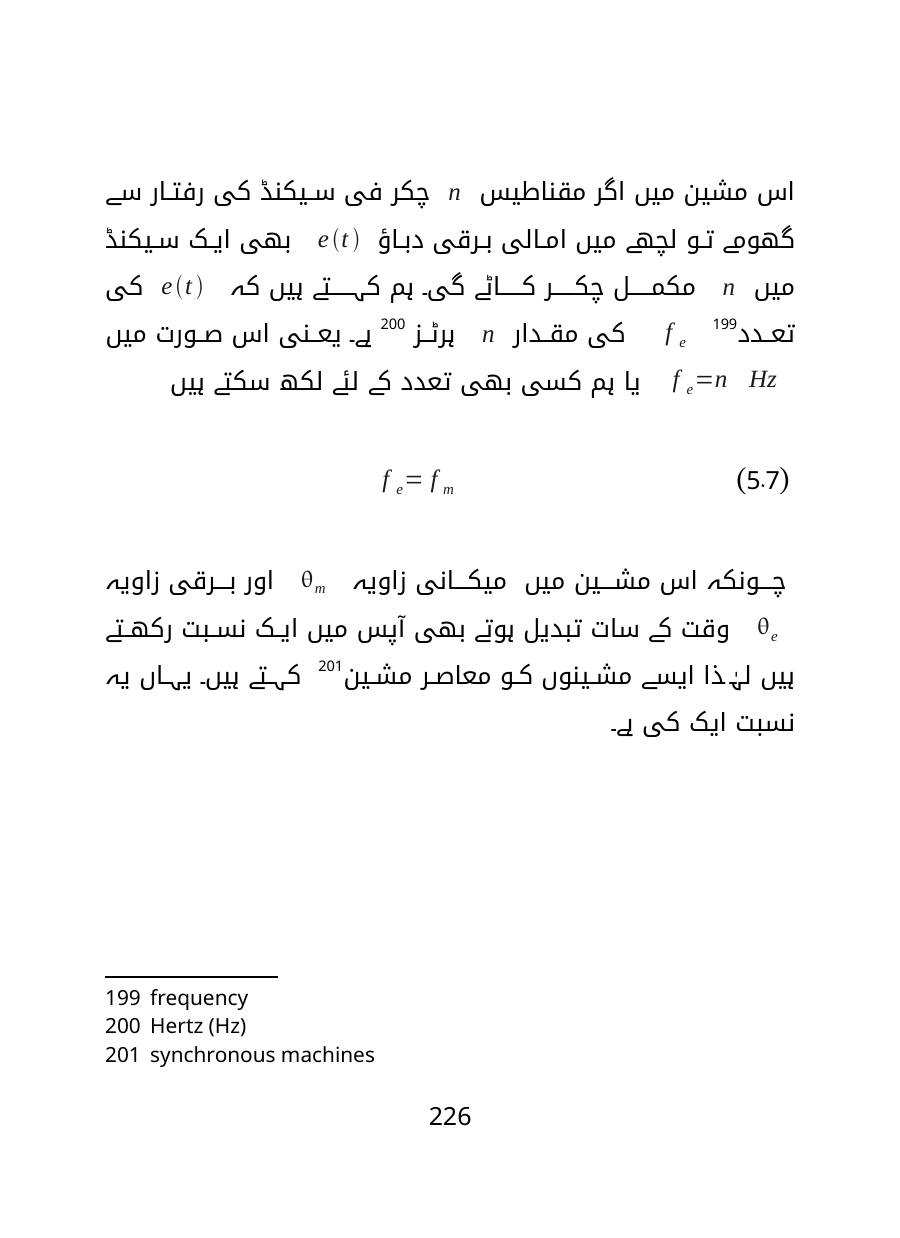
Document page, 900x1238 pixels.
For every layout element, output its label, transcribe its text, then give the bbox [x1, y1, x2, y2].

text اس مشین میں اگر مقناطیسچکر فی سیکنڈ کی رفتار سے گھومے تو لچھے میں امالی برقی دباؤ بھی ایک سیکنڈ میں مکمل چکر کاٹے گی۔ ہم کہتے ہیں کہ کی تعدد کی مقدار ہرٹز ہے۔ یعنی اس صورت میں یا ہم کسی بھی تعدد کے لئے لکھ سکتے ہیں [105, 168, 795, 406]
table_header (5.7) [718, 452, 795, 523]
text synchronous machines [105, 1040, 795, 1068]
table_header [105, 452, 718, 523]
text چونکہ اس مشین میں میکانی زاویہ اور برقی زاویہ وقت کے سات تبدیل ہوتے بھی آپس میں ایک نسبت رکھتے ہیں لہٰذا ایسے مشینوں کو معاصر مشین کہتے ہیں۔ یہاں یہ نسبت ایک کی ہے۔ [105, 557, 795, 747]
text Hertz (Hz) [105, 1012, 795, 1040]
text frequency [105, 983, 795, 1012]
